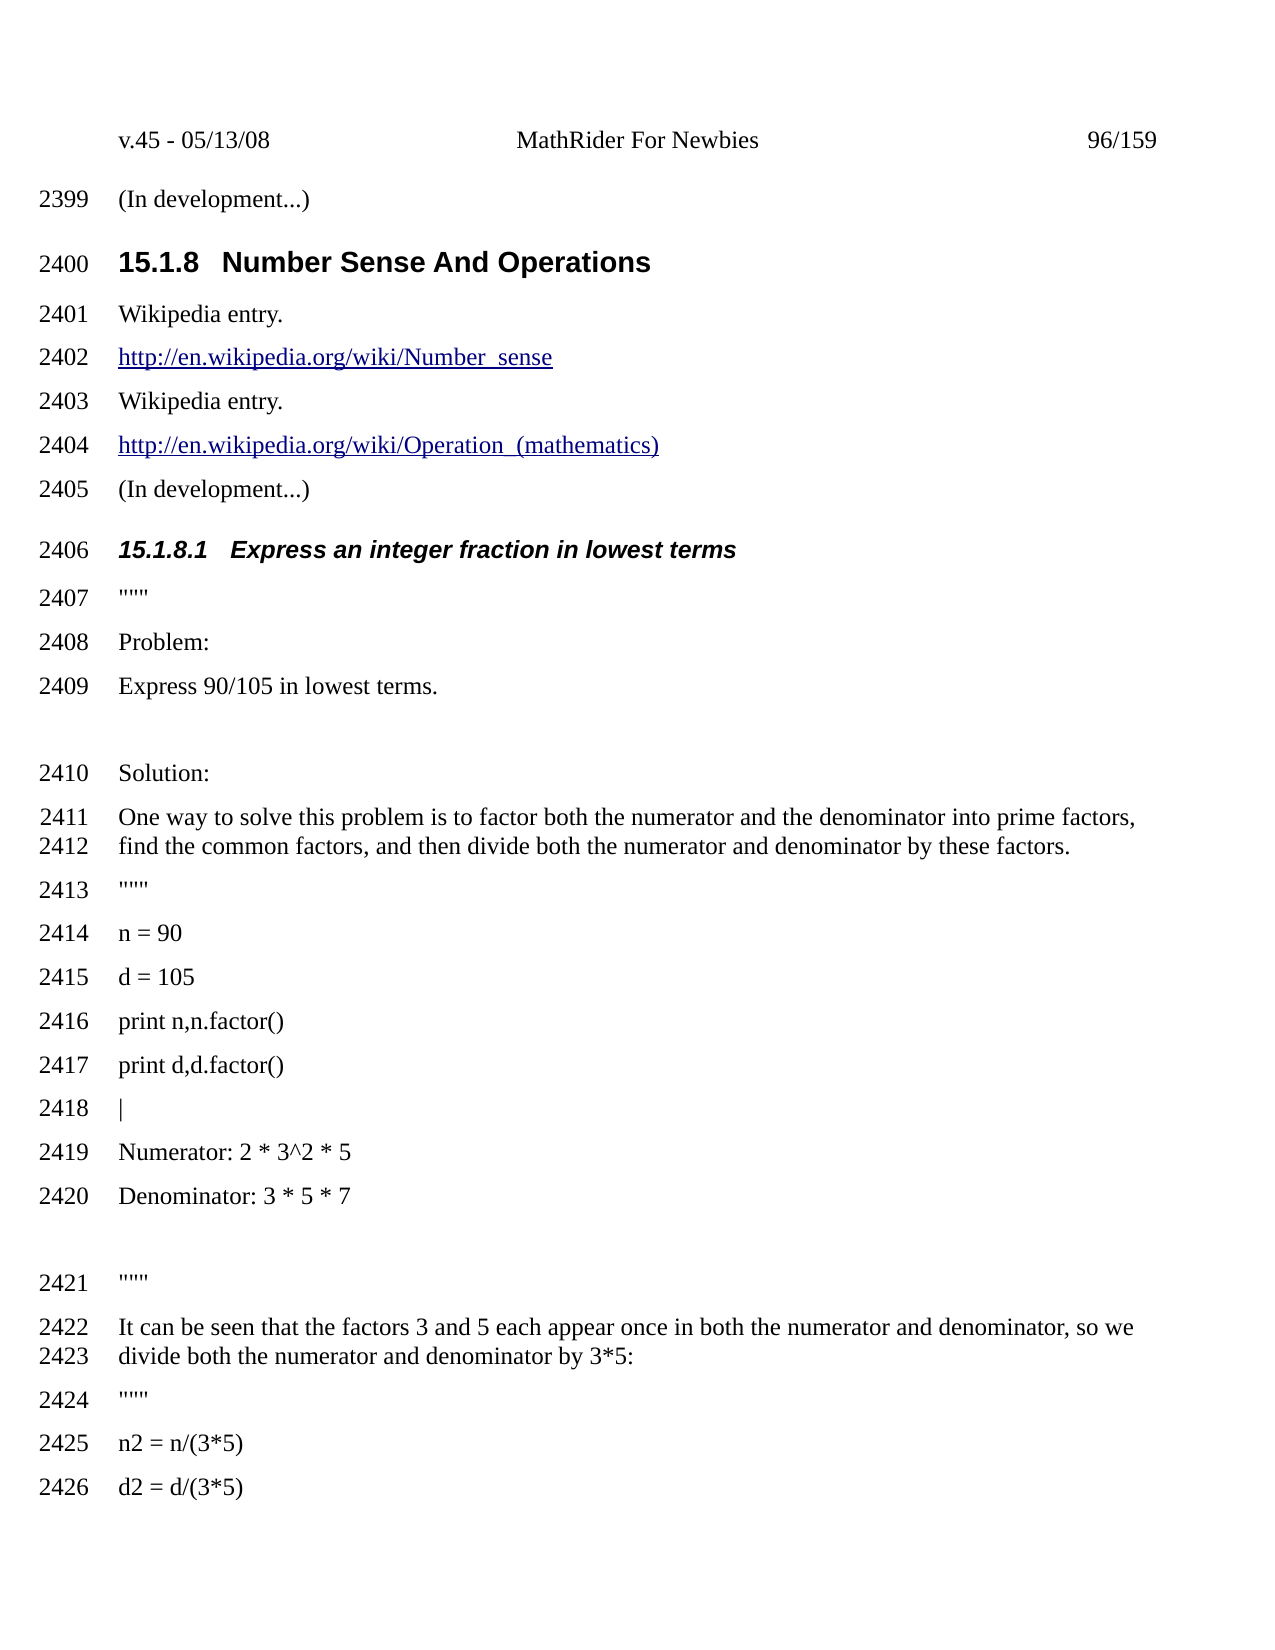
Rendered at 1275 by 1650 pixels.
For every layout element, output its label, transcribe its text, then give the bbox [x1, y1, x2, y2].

text It can be seen that the factors 3 and 5 each appear once in both the numerator and denominator, so we divide both the numerator and denominator by 3*5: [118, 1312, 1157, 1370]
text d2 = d/(3*5) [118, 1472, 1157, 1501]
text Wikipedia entry. [118, 386, 1157, 415]
text | [118, 1093, 1157, 1122]
text Problem: [118, 627, 1157, 656]
text d = 105 [118, 962, 1157, 991]
text One way to solve this problem is to factor both the numerator and the denominator into prime factors, find the common factors, and then divide both the numerator and denominator by these factors. [118, 802, 1157, 860]
text """ [118, 875, 1157, 903]
text n2 = n/(3*5) [118, 1428, 1157, 1457]
text print d,d.factor() [118, 1050, 1157, 1078]
text """ [118, 1268, 1157, 1297]
text Numerator: 2 * 3^2 * 5 [118, 1137, 1157, 1166]
text """ [118, 583, 1157, 612]
text Solution: [118, 758, 1157, 787]
text Denominator: 3 * 5 * 7 [118, 1181, 1157, 1210]
subtitle Number Sense And Operations [118, 245, 1157, 279]
text http://en.wikipedia.org/wiki/Operation_(mathematics) [118, 430, 1157, 459]
text n = 90 [118, 918, 1157, 947]
text http://en.wikipedia.org/wiki/Number_sense [118, 342, 1157, 371]
text Express 90/105 in lowest terms. [118, 671, 1157, 700]
text """ [118, 1385, 1157, 1413]
text (In development...) [118, 184, 1157, 213]
subtitle Express an integer fraction in lowest terms [118, 535, 1157, 563]
text (In development...) [118, 474, 1157, 502]
text Wikipedia entry. [118, 299, 1157, 327]
text print n,n.factor() [118, 1006, 1157, 1035]
